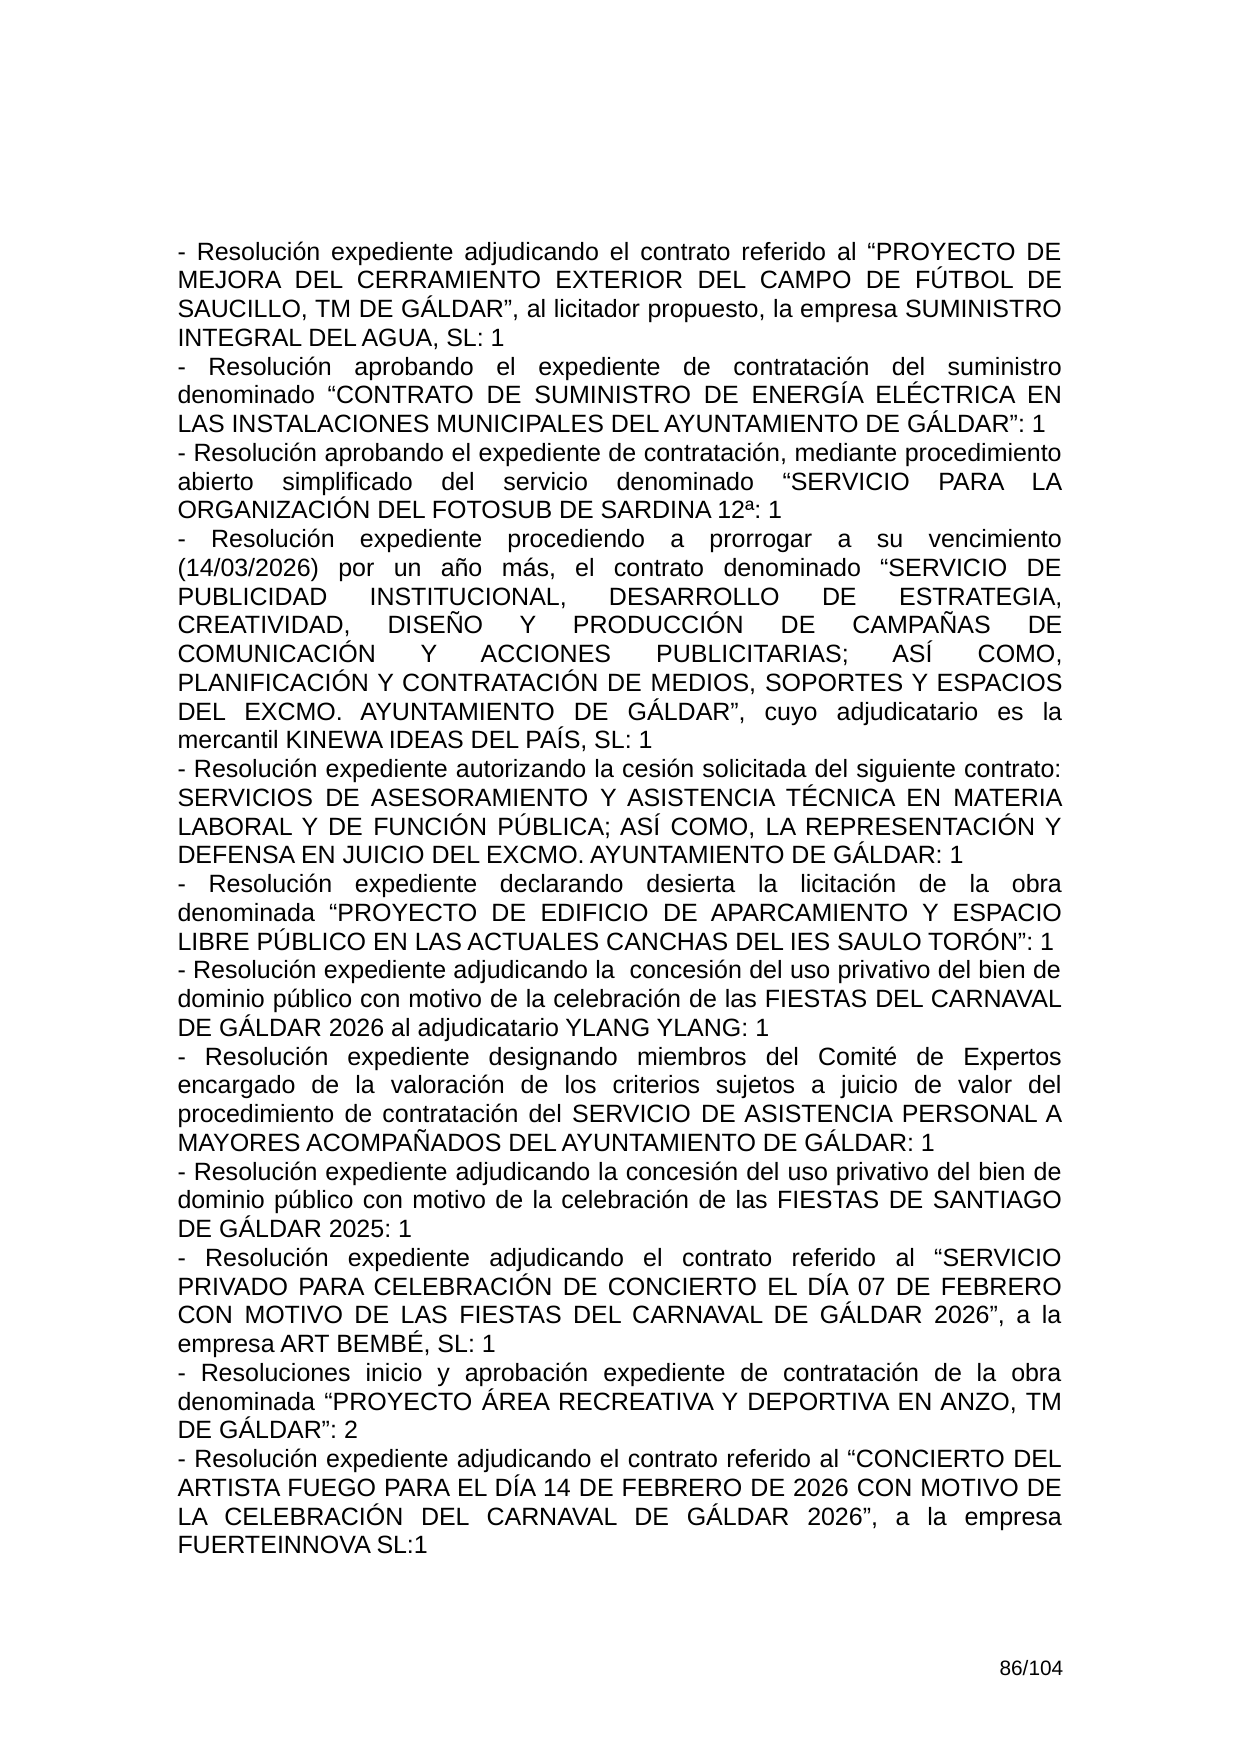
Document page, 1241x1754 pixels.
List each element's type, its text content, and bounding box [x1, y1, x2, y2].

text - Resolución expediente declarando desierta la licitación de la obra denominada “PROYECTO DE EDIFICIO DE APARCAMIENTO Y ESPACIO LIBRE PÚBLICO EN LAS ACTUALES CANCHAS DEL IES SAULO TORÓN”: 1 [177, 869, 1063, 955]
text - Resolución expediente adjudicando el contrato referido al “SERVICIO PRIVADO PARA CELEBRACIÓN DE CONCIERTO EL DÍA 07 DE FEBRERO CON MOTIVO DE LAS FIESTAS DEL CARNAVAL DE GÁLDAR 2026”, a la empresa ART BEMBÉ, SL: 1 [177, 1243, 1063, 1358]
text - Resoluciones inicio y aprobación expediente de contratación de la obra denominada “PROYECTO ÁREA RECREATIVA Y DEPORTIVA EN ANZO, TM DE GÁLDAR”: 2 [177, 1358, 1063, 1444]
text - Resolución expediente adjudicando el contrato referido al “CONCIERTO DEL ARTISTA FUEGO PARA EL DÍA 14 DE FEBRERO DE 2026 CON MOTIVO DE LA CELEBRACIÓN DEL CARNAVAL DE GÁLDAR 2026”, a la empresa FUERTEINNOVA SL:1 [177, 1444, 1063, 1559]
text - Resolución expediente autorizando la cesión solicitada del siguiente contrato: SERVICIOS DE ASESORAMIENTO Y ASISTENCIA TÉCNICA EN MATERIA LABORAL Y DE FUNCIÓN PÚBLICA; ASÍ COMO, LA REPRESENTACIÓN Y DEFENSA EN JUICIO DEL EXCMO. AYUNTAMIENTO DE GÁLDAR: 1 [177, 754, 1063, 869]
text - Resolución expediente adjudicando el contrato referido al “PROYECTO DE MEJORA DEL CERRAMIENTO EXTERIOR DEL CAMPO DE FÚTBOL DE SAUCILLO, TM DE GÁLDAR”, al licitador propuesto, la empresa SUMINISTRO INTEGRAL DEL AGUA, SL: 1 [177, 237, 1063, 352]
text - Resolución aprobando el expediente de contratación del suministro denominado “CONTRATO DE SUMINISTRO DE ENERGÍA ELÉCTRICA EN LAS INSTALACIONES MUNICIPALES DEL AYUNTAMIENTO DE GÁLDAR”: 1 [177, 352, 1063, 438]
text - Resolución expediente procediendo a prorrogar a su vencimiento (14/03/2026) por un año más, el contrato denominado “SERVICIO DE PUBLICIDAD INSTITUCIONAL, DESARROLLO DE ESTRATEGIA, CREATIVIDAD, DISEÑO Y PRODUCCIÓN DE CAMPAÑAS DE COMUNICACIÓN Y ACCIONES PUBLICITARIAS; ASÍ COMO, PLANIFICACIÓN Y CONTRATACIÓN DE MEDIOS, SOPORTES Y ESPACIOS DEL EXCMO. AYUNTAMIENTO DE GÁLDAR”, cuyo adjudicatario es la mercantil KINEWA IDEAS DEL PAÍS, SL: 1 [177, 524, 1063, 754]
text - Resolución aprobando el expediente de contratación, mediante procedimiento abierto simplificado del servicio denominado “SERVICIO PARA LA ORGANIZACIÓN DEL FOTOSUB DE SARDINA 12ª: 1 [177, 438, 1063, 524]
text - Resolución expediente adjudicando la concesión del uso privativo del bien de dominio público con motivo de la celebración de las FIESTAS DEL CARNAVAL DE GÁLDAR 2026 al adjudicatario YLANG YLANG: 1 [177, 955, 1063, 1042]
text - Resolución expediente adjudicando la concesión del uso privativo del bien de dominio público con motivo de la celebración de las FIESTAS DE SANTIAGO DE GÁLDAR 2025: 1 [177, 1157, 1063, 1243]
text - Resolución expediente designando miembros del Comité de Expertos encargado de la valoración de los criterios sujetos a juicio de valor del procedimiento de contratación del SERVICIO DE ASISTENCIA PERSONAL A MAYORES ACOMPAÑADOS DEL AYUNTAMIENTO DE GÁLDAR: 1 [177, 1042, 1063, 1157]
